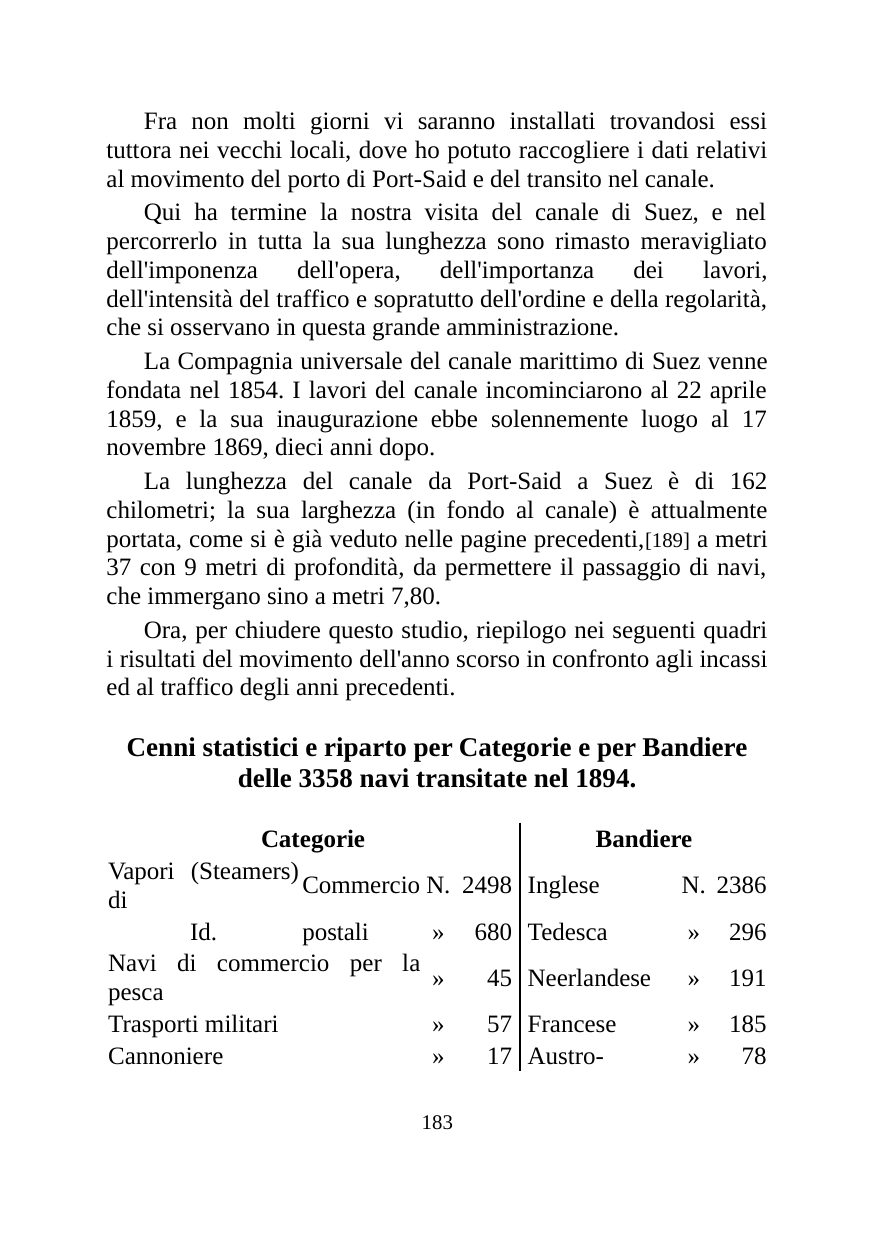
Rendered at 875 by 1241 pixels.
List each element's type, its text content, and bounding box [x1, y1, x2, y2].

table_cell Francese [521, 1008, 677, 1039]
table_cell » [422, 915, 454, 947]
table_cell » [422, 1008, 454, 1039]
table_cell » [678, 1039, 709, 1071]
table_header Categorie [106, 823, 519, 854]
table_cell 185 [710, 1008, 768, 1039]
table_cell » [678, 947, 709, 1007]
text Qui ha termine la nostra visita del canale di Suez, e nel percorrerlo in tutta la sua lunghezza sono rimasto meravigliato dell'imponenza dell'opera, dell'importanza dei lavori, dell'intensità del traffico e sopratutto dell'ordine e della regolarità, che si osservano in questa grande amministrazione. [106, 197, 768, 341]
table_cell Neerlandese [521, 947, 677, 1007]
table_cell N. [422, 854, 454, 915]
table_cell Id. [106, 915, 300, 947]
table_cell Vapori (Steamers) di [106, 854, 300, 915]
table_cell Tedesca [521, 915, 677, 947]
table_cell 2498 [454, 854, 519, 915]
text Cenni statistici e riparto per Categorie e per Bandiere delle 3358 navi transitate nel 1894. [106, 731, 768, 793]
table_cell Inglese [521, 854, 677, 915]
table_cell » [422, 1039, 454, 1071]
text La Compagnia universale del canale marittimo di Suez venne fondata nel 1854. I lavori del canale incominciarono al 22 aprile 1859, e la sua inaugurazione ebbe solennemente luogo al 17 novembre 1869, dieci anni dopo. [106, 346, 768, 461]
table_cell N. [678, 854, 709, 915]
table_cell Cannoniere [106, 1039, 422, 1071]
table_cell 45 [454, 947, 519, 1007]
table_cell Commercio [300, 854, 422, 915]
table_cell Austro- [521, 1039, 677, 1071]
table_cell 2386 [710, 854, 768, 915]
table_cell 78 [710, 1039, 768, 1071]
table_cell 17 [454, 1039, 519, 1071]
text Fra non molti giorni vi saranno installati trovandosi essi tuttora nei vecchi locali, dove ho potuto raccogliere i dati relativi al movimento del porto di Port-Said e del transito nel canale. [106, 106, 768, 192]
table_cell » [678, 1008, 709, 1039]
table_cell postali [300, 915, 422, 947]
table_cell 57 [454, 1008, 519, 1039]
table_cell 191 [710, 947, 768, 1007]
text La lunghezza del canale da Port-Said a Suez è di 162 chilometri; la sua larghezza (in fondo al canale) è attualmente portata, come si è già veduto nelle pagine precedenti,[189] a metri 37 con 9 metri di profondità, da permettere il passaggio di navi, che immergano sino a metri 7,80. [106, 466, 768, 610]
table_cell Navi di commercio per la pesca [106, 947, 422, 1007]
table_cell » [678, 915, 709, 947]
table_cell 680 [454, 915, 519, 947]
table_cell » [422, 947, 454, 1007]
table_header Bandiere [521, 823, 768, 854]
table_cell 296 [710, 915, 768, 947]
text Ora, per chiudere questo studio, riepilogo nei seguenti quadri i risultati del movimento dell'anno scorso in confronto agli incassi ed al traffico degli anni precedenti. [106, 615, 768, 701]
table_cell Trasporti militari [106, 1008, 422, 1039]
